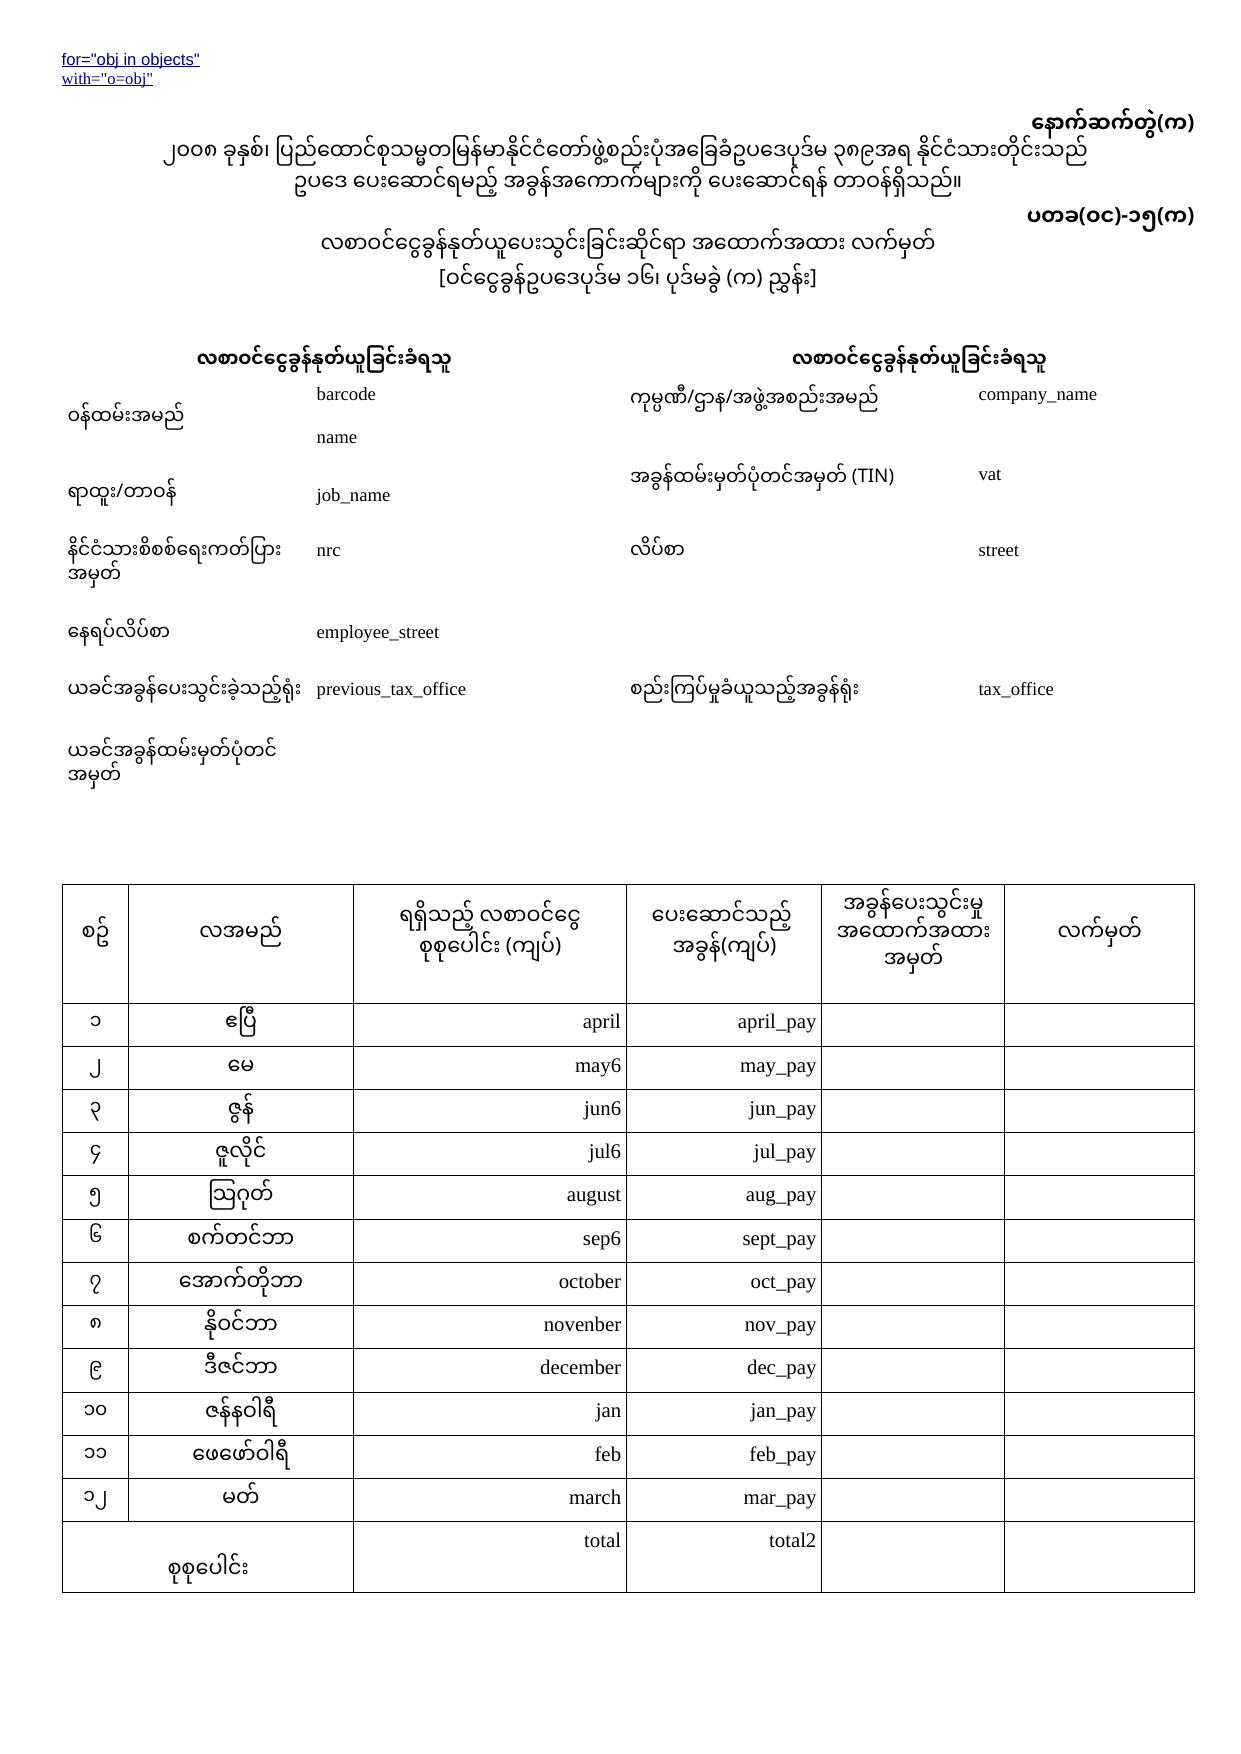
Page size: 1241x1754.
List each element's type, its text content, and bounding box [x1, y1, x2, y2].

table_header လစာဝင်ငွေခွန်နုတ်ယူခြင်းခံရသူ [624, 342, 1214, 378]
table_cell [586, 378, 624, 457]
table_cell [586, 457, 624, 533]
table_cell nrc [311, 533, 586, 615]
table_cell december [354, 1349, 626, 1392]
table_cell may6 [354, 1047, 626, 1089]
table_cell ဝန်ထမ်းအမည် [61, 378, 311, 457]
table_cell စုစုပေါင်း [63, 1522, 353, 1592]
table_cell [1005, 1090, 1194, 1132]
table_cell ယခင်အခွန်ထမ်းမှတ်ပုံတင်အမှတ် [61, 734, 311, 833]
table_cell mar_pay [627, 1479, 821, 1521]
table_cell အောက်တိုဘာ [129, 1263, 353, 1305]
table_cell နိင်ငံသားစိစစ်ရေးကတ်ပြားအမှတ် [61, 533, 311, 615]
table_header လစာဝင်ငွေခွန်နုတ်ယူပေးသွင်းခြင်းဆိုင်ရာ အထောက်အထား လက်မှတ် [ဝင်ငွေခွန်ဥပဒေပုဒ်မ ၁၆၊ ပုဒ်မခွဲ (က) ညွှန်း] [61, 231, 1194, 296]
table_cell [1005, 1220, 1194, 1262]
table_cell [1005, 1133, 1194, 1175]
table_header လအမည် [129, 885, 353, 1002]
table_cell ၁ [63, 1004, 128, 1046]
table_cell [1005, 1436, 1194, 1478]
table_cell စည်းကြပ်မှုခံယူသည့်အခွန်ရုံး [624, 672, 973, 734]
table_cell ဇန်နဝါရီ [129, 1393, 353, 1435]
table_cell ဇူလိုင် [129, 1133, 353, 1175]
table_cell ၃ [63, 1090, 128, 1132]
table_cell [822, 1220, 1004, 1262]
table_cell [1005, 1522, 1194, 1592]
table_cell ရာထူး/တာဝန် [61, 457, 311, 533]
table_cell [822, 1263, 1004, 1305]
table_cell [1005, 1004, 1194, 1046]
table_cell ၄ [63, 1133, 128, 1175]
table_cell novenber [354, 1306, 626, 1348]
table_cell march [354, 1479, 626, 1521]
table_cell ၉ [63, 1349, 128, 1392]
table_header [61, 200, 1003, 231]
table_cell နိုဝင်ဘာ [129, 1306, 353, 1348]
table_cell [1005, 1263, 1194, 1305]
table_cell [822, 1047, 1004, 1089]
table_cell total2 [627, 1522, 821, 1592]
table_cell oct_pay [627, 1263, 821, 1305]
table_header ပေးဆောင်သည့် အခွန်(ကျပ်) [627, 885, 821, 1002]
table_header ပတခ(ဝင)-၁၅(က) [1003, 200, 1194, 231]
table_cell august [354, 1176, 626, 1219]
table_cell jul_pay [627, 1133, 821, 1175]
table_header လစာဝင်ငွေခွန်နုတ်ယူခြင်းခံရသူ [61, 342, 586, 378]
table_cell [973, 615, 1214, 672]
table_cell [822, 1436, 1004, 1478]
table_cell [822, 1349, 1004, 1392]
table_cell မေ [129, 1047, 353, 1089]
table_cell [1005, 1479, 1194, 1521]
table_cell total [354, 1522, 626, 1592]
table_cell [311, 734, 586, 833]
table_cell october [354, 1263, 626, 1305]
table_cell ၁၂ [63, 1479, 128, 1521]
table_cell ၁၀ [63, 1393, 128, 1435]
table_cell ၈ [63, 1306, 128, 1348]
table_cell [586, 734, 624, 833]
table_cell [1005, 1349, 1194, 1392]
table_cell [822, 1176, 1004, 1219]
table_cell dec_pay [627, 1349, 821, 1392]
table_cell သြဂုတ် [129, 1176, 353, 1219]
table_cell [822, 1004, 1004, 1046]
table_cell sep6 [354, 1220, 626, 1262]
table_cell ကုမ္ပဏီ/ဌာန/အဖွဲ့အစည်းအမည် [624, 378, 973, 457]
table_cell tax_office [973, 672, 1214, 734]
table_header [586, 342, 624, 378]
table_header စဥ် [63, 885, 128, 1002]
table_cell company_name [973, 378, 1214, 457]
text with="o=obj" [61, 69, 1194, 88]
table_cell street [973, 533, 1214, 615]
table_cell job_name [311, 457, 586, 533]
table_cell [624, 734, 973, 833]
table_cell [973, 734, 1214, 833]
table_cell [1005, 1176, 1194, 1219]
table_cell မတ် [129, 1479, 353, 1521]
table_cell [586, 533, 624, 615]
table_cell feb [354, 1436, 626, 1478]
table_cell previous_tax_office [311, 672, 586, 734]
table_cell feb_pay [627, 1436, 821, 1478]
table_cell [822, 1393, 1004, 1435]
table_cell [586, 615, 624, 672]
table_cell ၇ [63, 1263, 128, 1305]
table_cell april_pay [627, 1004, 821, 1046]
table_cell [822, 1306, 1004, 1348]
table_cell [822, 1479, 1004, 1521]
table_cell jun6 [354, 1090, 626, 1132]
text for="obj in objects" [61, 49, 1194, 69]
table_cell may_pay [627, 1047, 821, 1089]
table_cell ယခင်အခွန်ပေးသွင်းခဲ့သည့်ရုံး [61, 672, 311, 734]
table_cell [1005, 1393, 1194, 1435]
table_cell ဖေဖော်ဝါရီ [129, 1436, 353, 1478]
table_cell jan_pay [627, 1393, 821, 1435]
table_cell နေရပ်လိပ်စာ [61, 615, 311, 672]
table_header ရရှိသည့် လစာဝင်ငွေ စုစုပေါင်း (ကျပ်) [354, 885, 626, 1002]
table_cell aug_pay [627, 1176, 821, 1219]
table_cell ဒီဇင်ဘာ [129, 1349, 353, 1392]
table_cell april [354, 1004, 626, 1046]
table_cell လိပ်စာ [624, 533, 973, 615]
table_header [61, 107, 1020, 138]
table_cell vat [973, 457, 1214, 533]
table_cell ဧပြီ [129, 1004, 353, 1046]
table_cell စက်တင်ဘာ [129, 1220, 353, 1262]
table_cell [1005, 1047, 1194, 1089]
table_cell [822, 1133, 1004, 1175]
table_cell [822, 1090, 1004, 1132]
table_cell [1005, 1306, 1194, 1348]
table_cell [822, 1522, 1004, 1592]
table_cell ၆ [63, 1220, 128, 1262]
table_header နောက်ဆက်တွဲ(က) [1020, 107, 1194, 138]
table_cell employee_street [311, 615, 586, 672]
table_header အခွန်ပေးသွင်းမှု အထောက်အထား အမှတ် [822, 885, 1004, 1002]
table_cell jun_pay [627, 1090, 821, 1132]
table_cell jul6 [354, 1133, 626, 1175]
table_cell ၂ [63, 1047, 128, 1089]
table_cell ၁၁ [63, 1436, 128, 1478]
table_cell sept_pay [627, 1220, 821, 1262]
table_cell jan [354, 1393, 626, 1435]
table_cell nov_pay [627, 1306, 821, 1348]
table_cell ဇွန် [129, 1090, 353, 1132]
table_header လက်မှတ် [1005, 885, 1194, 1002]
table_cell [624, 615, 973, 672]
table_cell [586, 672, 624, 734]
table_cell ၅ [63, 1176, 128, 1219]
table_cell barcode name [311, 378, 586, 457]
table_header ၂၀၀၈ ခုနှစ်၊ ပြည်ထောင်စုသမ္မတမြန်မာနိုင်ငံတော်ဖွဲ့စည်းပုံအခြေခံဥပဒေပုဒ်မ ၃၈၉အရ နိုင်ငံသားတိုင်းသည် ဥပ‌ဒေ ပေးဆောင်ရမည့် အခွန်အကောက်များကို ပေးဆောင်ရန် တာဝန်ရှိသည်။ [61, 138, 1194, 200]
table_cell အခွန်ထမ်းမှတ်ပုံတင်အမှတ် (TIN) [624, 457, 973, 533]
